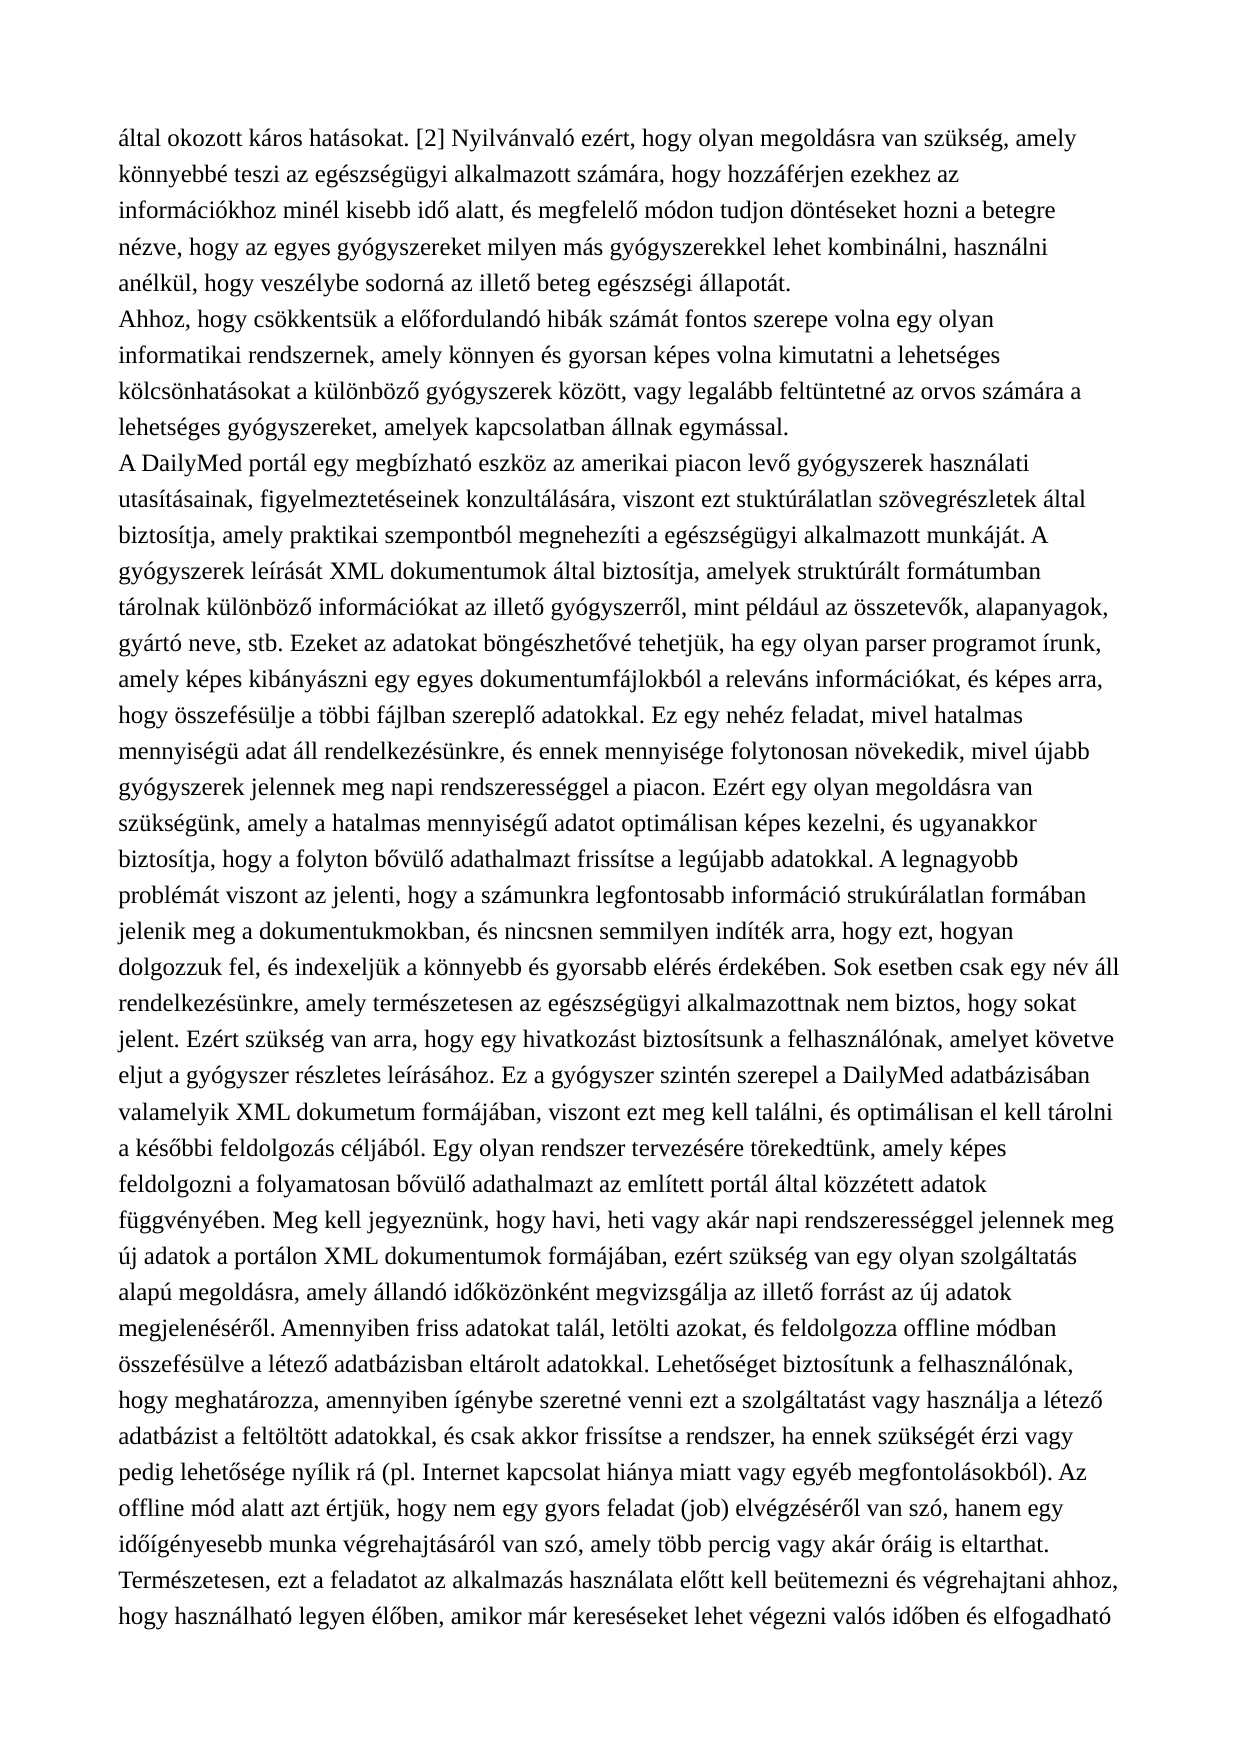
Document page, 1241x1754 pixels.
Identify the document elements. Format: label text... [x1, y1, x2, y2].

text Ahhoz, hogy csökkentsük a előfordulandó hibák számát fontos szerepe volna egy olyan informatikai rendszernek, amely könnyen és gyorsan képes volna kimutatni a lehetséges kölcsönhatásokat a különböző gyógyszerek között, vagy legalább feltüntetné az orvos számára a lehetséges gyógyszereket, amelyek kapcsolatban állnak egymással. [118, 298, 1122, 442]
text A DailyMed portál egy megbízható eszköz az amerikai piacon levő gyógyszerek használati utasításainak, figyelmeztetéseinek konzultálására, viszont ezt stuktúrálatlan szövegrészletek által biztosítja, amely praktikai szempontból megnehezíti a egészségügyi alkalmazott munkáját. A gyógyszerek leírását XML dokumentumok által biztosítja, amelyek struktúrált formátumban tárolnak különböző információkat az illető gyógyszerről, mint például az összetevők, alapanyagok, gyártó neve, stb. Ezeket az adatokat böngészhetővé tehetjük, ha egy olyan parser programot írunk, amely képes kibányászni egy egyes dokumentumfájlokból a releváns információkat, és képes arra, hogy összefésülje a többi fájlban szereplő adatokkal. Ez egy nehéz feladat, mivel hatalmas mennyiségü adat áll rendelkezésünkre, és ennek mennyisége folytonosan növekedik, mivel újabb gyógyszerek jelennek meg napi rendszerességgel a piacon. Ezért egy olyan megoldásra van szükségünk, amely a hatalmas mennyiségű adatot optimálisan képes kezelni, és ugyanakkor biztosítja, hogy a folyton bővülő adathalmazt frissítse a legújabb adatokkal. A legnagyobb problémát viszont az jelenti, hogy a számunkra legfontosabb információ strukúrálatlan formában jelenik meg a dokumentukmokban, és nincsnen semmilyen indíték arra, hogy ezt, hogyan dolgozzuk fel, és indexeljük a könnyebb és gyorsabb elérés érdekében. Sok esetben csak egy név áll rendelkezésünkre, amely természetesen az egészségügyi alkalmazottnak nem biztos, hogy sokat jelent. Ezért szükség van arra, hogy egy hivatkozást biztosítsunk a felhasználónak, amelyet követve eljut a gyógyszer részletes leírásához. Ez a gyógyszer szintén szerepel a DailyMed adatbázisában valamelyik XML dokumetum formájában, viszont ezt meg kell találni, és optimálisan el kell tárolni a későbbi feldolgozás céljából. Egy olyan rendszer tervezésére törekedtünk, amely képes feldolgozni a folyamatosan bővülő adathalmazt az említett portál által közzétett adatok függvényében. Meg kell jegyeznünk, hogy havi, heti vagy akár napi rendszerességgel jelennek meg új adatok a portálon XML dokumentumok formájában, ezért szükség van egy olyan szolgáltatás alapú megoldásra, amely állandó időközönként megvizsgálja az illető forrást az új adatok megjelenéséről. Amennyiben friss adatokat talál, letölti azokat, és feldolgozza offline módban összefésülve a létező adatbázisban eltárolt adatokkal. Lehetőséget biztosítunk a felhasználónak, hogy meghatározza, amennyiben ígénybe szeretné venni ezt a szolgáltatást vagy használja a létező adatbázist a feltöltött adatokkal, és csak akkor frissítse a rendszer, ha ennek szükségét érzi vagy pedig lehetősége nyílik rá (pl. Internet kapcsolat hiánya miatt vagy egyéb megfontolásokból). Az offline mód alatt azt értjük, hogy nem egy gyors feladat (job) elvégzéséről van szó, hanem egy időígényesebb munka végrehajtásáról van szó, amely több percig vagy akár óráig is eltarthat. Természetesen, ezt a feladatot az alkalmazás használata előtt kell beütemezni és végrehajtani ahhoz, hogy használható legyen élőben, amikor már kereséseket lehet végezni valós időben és elfogadható [118, 442, 1122, 1632]
text által okozott káros hatásokat. [2] Nyilvánvaló ezért, hogy olyan megoldásra van szükség, amely könnyebbé teszi az egészségügyi alkalmazott számára, hogy hozzáférjen ezekhez az információkhoz minél kisebb idő alatt, és megfelelő módon tudjon döntéseket hozni a betegre nézve, hogy az egyes gyógyszereket milyen más gyógyszerekkel lehet kombinálni, használni anélkül, hogy veszélybe sodorná az illető beteg egészségi állapotát. [118, 118, 1122, 298]
